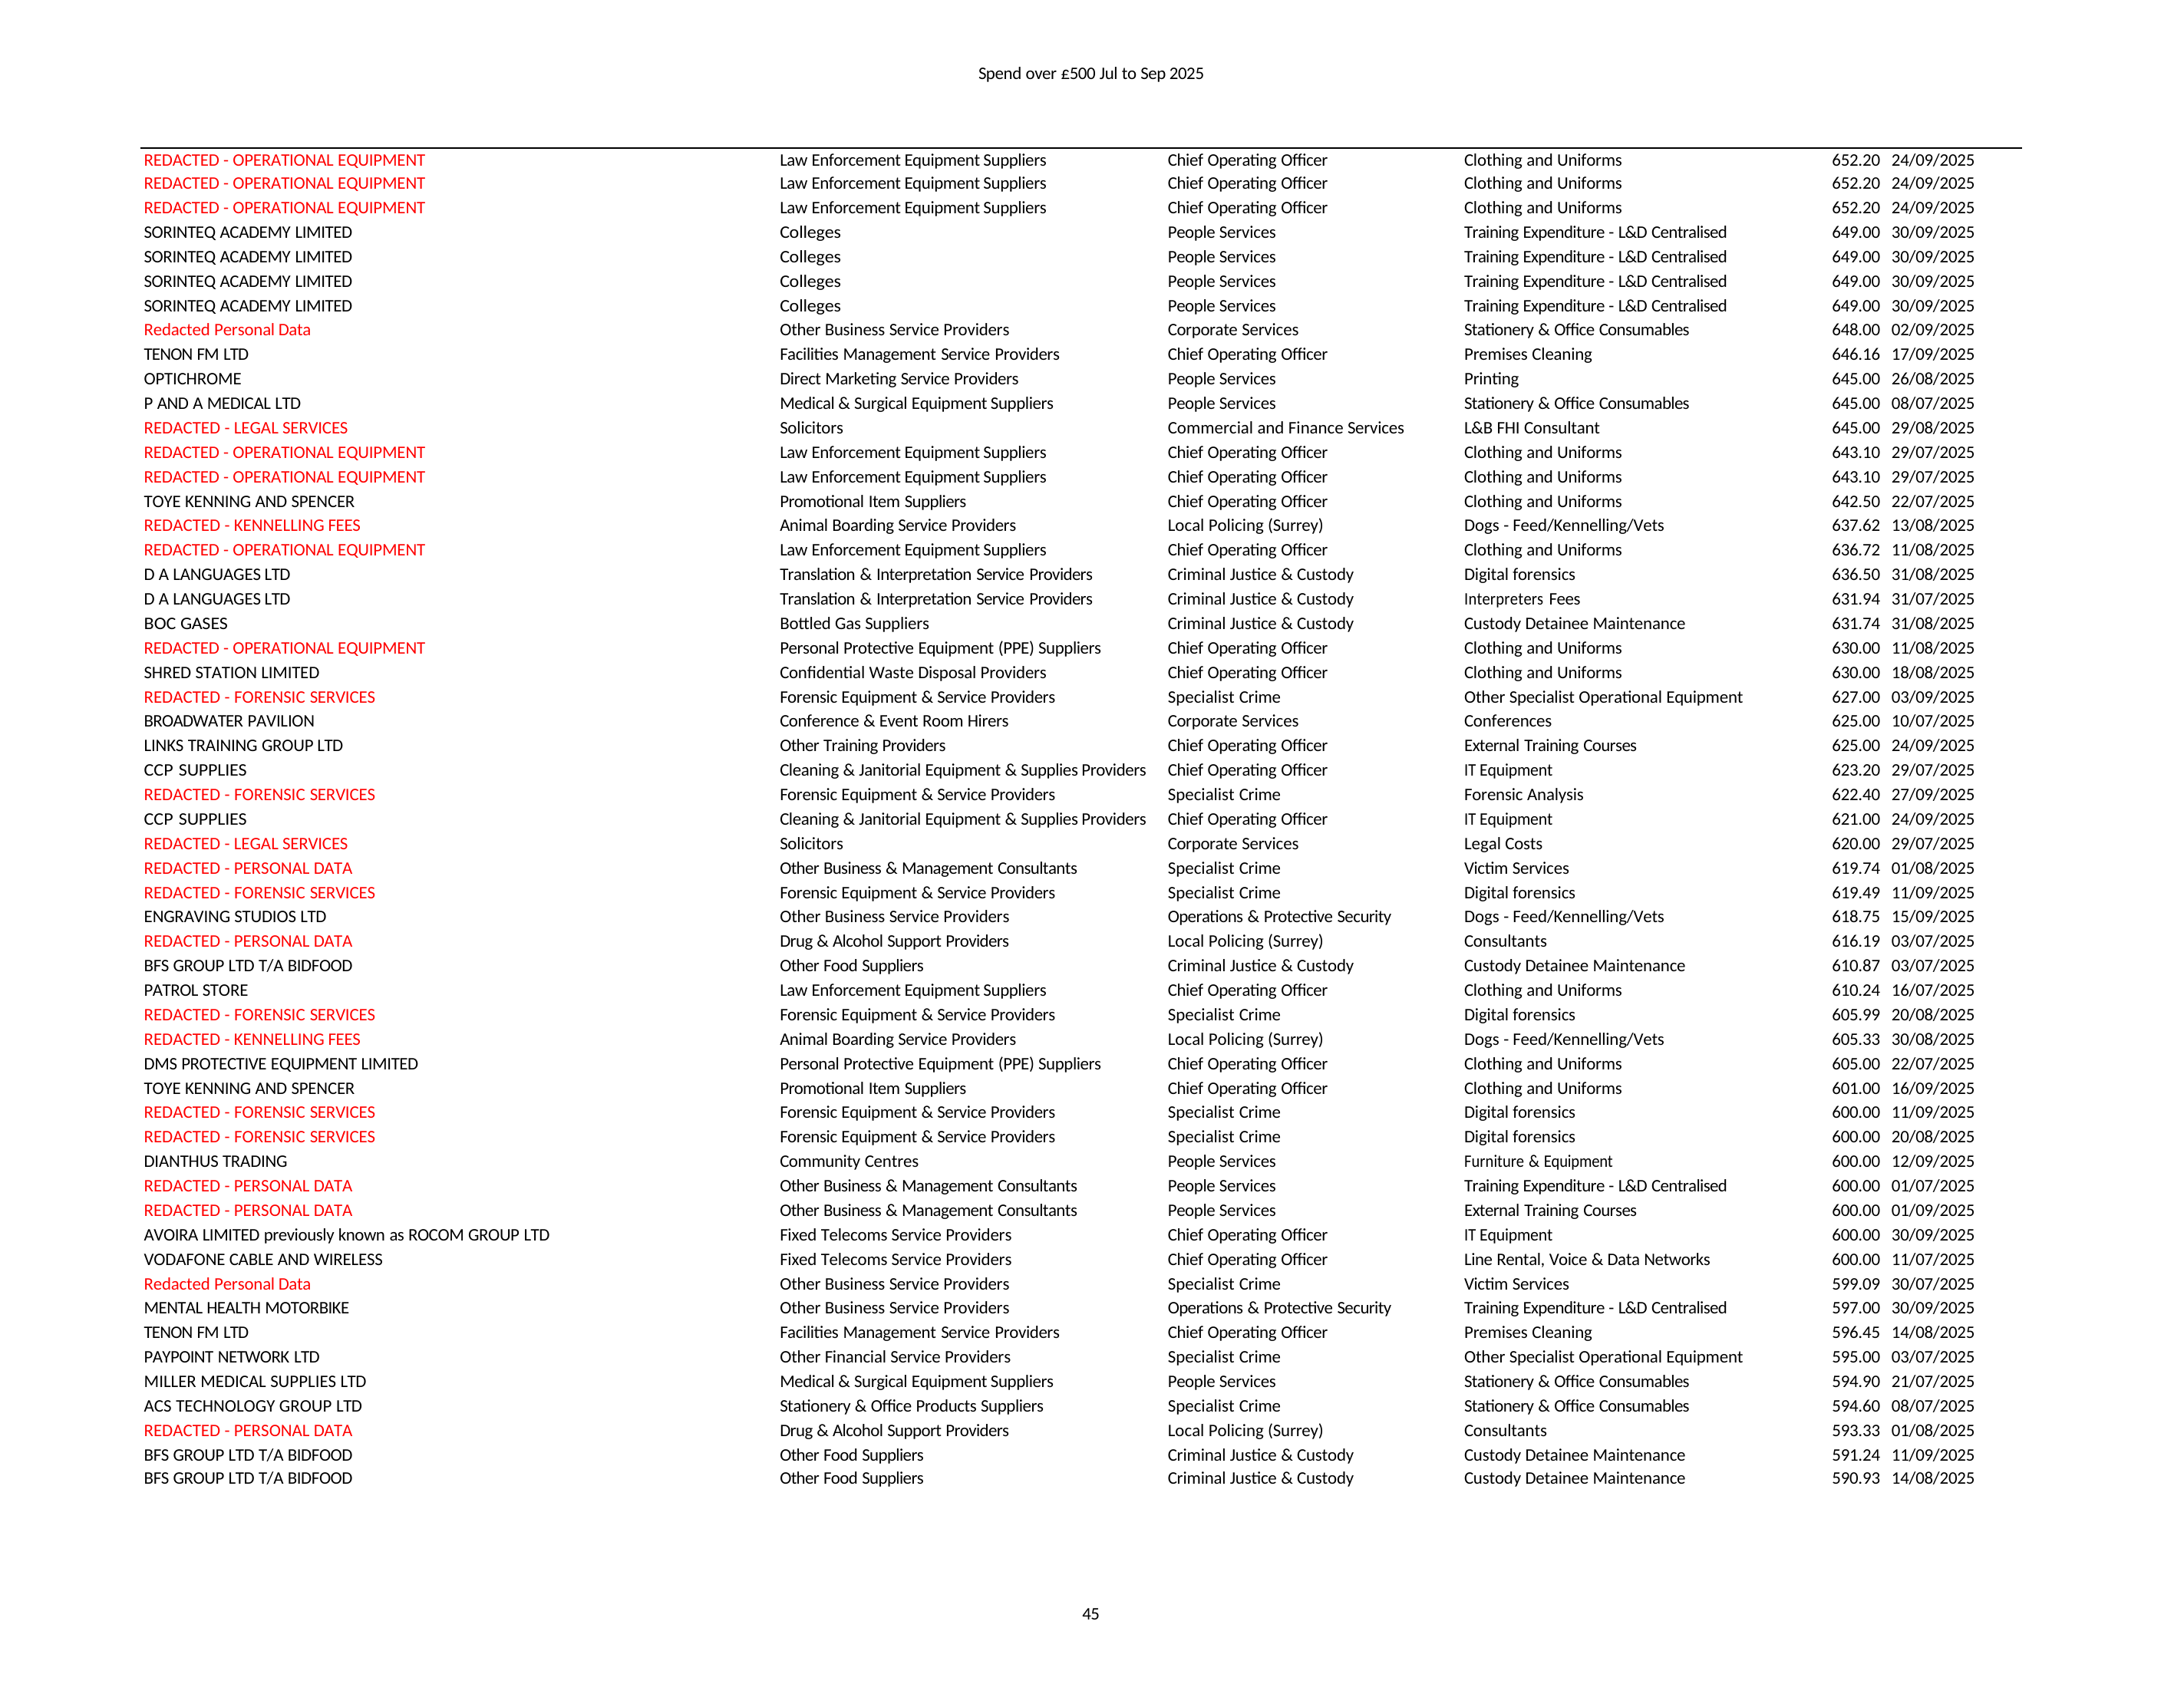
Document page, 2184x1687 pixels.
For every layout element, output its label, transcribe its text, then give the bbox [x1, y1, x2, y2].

table_cell Digital forensics [1460, 1100, 1773, 1125]
table_cell Colleges [776, 244, 1164, 269]
table_cell 01/09/2025 [1888, 1198, 2022, 1222]
table_cell 652.20 [1773, 171, 1888, 195]
table_cell 30/09/2025 [1888, 244, 2022, 269]
table_cell 29/07/2025 [1888, 831, 2022, 855]
table_cell ENGRAVING STUDIOS LTD [140, 904, 776, 929]
table_cell 03/07/2025 [1888, 929, 2022, 954]
table_cell REDACTED - PERSONAL DATA [140, 1198, 776, 1222]
table_cell 619.74 [1773, 855, 1888, 880]
table_cell 631.94 [1773, 587, 1888, 611]
table_cell 625.00 [1773, 709, 1888, 733]
table_cell 631.74 [1773, 611, 1888, 635]
table_cell 16/09/2025 [1888, 1076, 2022, 1100]
table_cell Solicitors [776, 831, 1164, 855]
table_cell REDACTED - OPERATIONAL EQUIPMENT [140, 635, 776, 660]
table_cell Law Enforcement Equipment Suppliers [776, 538, 1164, 562]
table_cell REDACTED - KENNELLING FEES [140, 1026, 776, 1051]
table_cell Medical & Surgical Equipment Suppliers [776, 1369, 1164, 1393]
table_cell Promotional Item Suppliers [776, 489, 1164, 513]
table_cell Forensic Equipment & Service Providers [776, 1100, 1164, 1125]
table_cell 15/09/2025 [1888, 904, 2022, 929]
table_cell Animal Boarding Service Providers [776, 1026, 1164, 1051]
table_cell 616.19 [1773, 929, 1888, 954]
table_cell 599.09 [1773, 1271, 1888, 1296]
table_cell People Services [1164, 219, 1460, 244]
table_cell REDACTED - OPERATIONAL EQUIPMENT [140, 196, 776, 219]
table_cell Training Expenditure - L&D Centralised [1460, 1296, 1773, 1320]
table_cell Translation & Interpretation Service Providers [776, 562, 1164, 586]
table_cell 649.00 [1773, 293, 1888, 318]
table_cell SHRED STATION LIMITED [140, 660, 776, 684]
table_cell Forensic Analysis [1460, 783, 1773, 806]
table_cell Colleges [776, 293, 1164, 318]
table_cell CCP SUPPLIES [140, 806, 776, 831]
table_cell 600.00 [1773, 1174, 1888, 1198]
table_cell Local Policing (Surrey) [1164, 929, 1460, 954]
table_cell Clothing and Uniforms [1460, 1076, 1773, 1100]
table_cell 31/08/2025 [1888, 611, 2022, 635]
table_cell 594.60 [1773, 1393, 1888, 1418]
table_cell DMS PROTECTIVE EQUIPMENT LIMITED [140, 1051, 776, 1076]
table_cell Forensic Equipment & Service Providers [776, 1125, 1164, 1149]
table_cell D A LANGUAGES LTD [140, 587, 776, 611]
table_cell Law Enforcement Equipment Suppliers [776, 149, 1164, 171]
table_cell Specialist Crime [1164, 1002, 1460, 1026]
table_cell 595.00 [1773, 1345, 1888, 1369]
table_cell 600.00 [1773, 1198, 1888, 1222]
table_cell Other Specialist Operational Equipment [1460, 684, 1773, 709]
table_cell External Training Courses [1460, 1198, 1773, 1222]
table_cell Furniture & Equipment [1460, 1149, 1773, 1173]
table_cell Local Policing (Surrey) [1164, 1418, 1460, 1442]
table_cell OPTICHROME [140, 367, 776, 390]
table_cell Victim Services [1460, 1271, 1773, 1296]
table_cell 11/08/2025 [1888, 635, 2022, 660]
table_cell 11/08/2025 [1888, 538, 2022, 562]
table_cell Law Enforcement Equipment Suppliers [776, 978, 1164, 1002]
table_cell Custody Detainee Maintenance [1460, 954, 1773, 977]
table_cell Clothing and Uniforms [1460, 440, 1773, 464]
table_cell Custody Detainee Maintenance [1460, 1442, 1773, 1467]
table_cell REDACTED - FORENSIC SERVICES [140, 1100, 776, 1125]
table_cell 31/08/2025 [1888, 562, 2022, 586]
table_cell BFS GROUP LTD T/A BIDFOOD [140, 1467, 776, 1490]
table_cell TOYE KENNING AND SPENCER [140, 489, 776, 513]
table_cell Custody Detainee Maintenance [1460, 611, 1773, 635]
table_cell VODAFONE CABLE AND WIRELESS [140, 1247, 776, 1271]
table_cell Chief Operating Officer [1164, 1051, 1460, 1076]
table_cell 600.00 [1773, 1149, 1888, 1173]
table_cell Corporate Services [1164, 318, 1460, 342]
table_cell BOC GASES [140, 611, 776, 635]
table_cell 620.00 [1773, 831, 1888, 855]
table_cell Promotional Item Suppliers [776, 1076, 1164, 1100]
table_cell Chief Operating Officer [1164, 149, 1460, 171]
table_cell 01/08/2025 [1888, 855, 2022, 880]
table_cell Other Training Providers [776, 733, 1164, 758]
table_cell 591.24 [1773, 1442, 1888, 1467]
table_cell Other Food Suppliers [776, 1442, 1164, 1467]
table_cell SORINTEQ ACADEMY LIMITED [140, 293, 776, 318]
table_cell Legal Costs [1460, 831, 1773, 855]
table_cell Redacted Personal Data [140, 318, 776, 342]
table_cell 652.20 [1773, 149, 1888, 171]
table_cell Conferences [1460, 709, 1773, 733]
table_cell DIANTHUS TRADING [140, 1149, 776, 1173]
table_cell 14/08/2025 [1888, 1467, 2022, 1490]
table_cell Digital forensics [1460, 1002, 1773, 1026]
table_cell Clothing and Uniforms [1460, 538, 1773, 562]
table_cell Training Expenditure - L&D Centralised [1460, 219, 1773, 244]
table_cell 637.62 [1773, 513, 1888, 538]
table_cell Digital forensics [1460, 1125, 1773, 1149]
table_cell 11/07/2025 [1888, 1247, 2022, 1271]
table_cell People Services [1164, 293, 1460, 318]
table_cell Clothing and Uniforms [1460, 149, 1773, 171]
table_cell 11/09/2025 [1888, 1100, 2022, 1125]
table_cell 627.00 [1773, 684, 1888, 709]
table_cell 30/07/2025 [1888, 1271, 2022, 1296]
table_cell 29/07/2025 [1888, 758, 2022, 782]
table_cell Training Expenditure - L&D Centralised [1460, 293, 1773, 318]
table_cell IT Equipment [1460, 758, 1773, 782]
table_cell REDACTED - OPERATIONAL EQUIPMENT [140, 149, 776, 171]
table_cell REDACTED - PERSONAL DATA [140, 1174, 776, 1198]
table_cell Law Enforcement Equipment Suppliers [776, 440, 1164, 464]
table_cell Chief Operating Officer [1164, 342, 1460, 367]
table_cell Other Business Service Providers [776, 1271, 1164, 1296]
table_cell Law Enforcement Equipment Suppliers [776, 464, 1164, 489]
table_cell 600.00 [1773, 1100, 1888, 1125]
table_cell CCP SUPPLIES [140, 758, 776, 782]
table_cell 601.00 [1773, 1076, 1888, 1100]
table_cell REDACTED - KENNELLING FEES [140, 513, 776, 538]
table_cell Law Enforcement Equipment Suppliers [776, 171, 1164, 195]
table_cell Consultants [1460, 1418, 1773, 1442]
table_cell Training Expenditure - L&D Centralised [1460, 244, 1773, 269]
table_cell Stationery & Office Consumables [1460, 1393, 1773, 1418]
table_cell External Training Courses [1460, 733, 1773, 758]
table_cell 29/08/2025 [1888, 415, 2022, 440]
table_cell Chief Operating Officer [1164, 978, 1460, 1002]
table_cell 636.72 [1773, 538, 1888, 562]
table_cell 645.00 [1773, 391, 1888, 415]
table_cell Chief Operating Officer [1164, 1320, 1460, 1345]
table_cell Cleaning & Janitorial Equipment & Supplies Providers [776, 806, 1164, 831]
table_cell Clothing and Uniforms [1460, 660, 1773, 684]
table_cell SORINTEQ ACADEMY LIMITED [140, 219, 776, 244]
table_cell 636.50 [1773, 562, 1888, 586]
table_cell Other Food Suppliers [776, 1467, 1164, 1490]
table_cell 29/07/2025 [1888, 464, 2022, 489]
table_cell Other Business Service Providers [776, 1296, 1164, 1320]
table_cell 24/09/2025 [1888, 149, 2022, 171]
table_cell Custody Detainee Maintenance [1460, 1467, 1773, 1490]
table_cell Colleges [776, 269, 1164, 293]
table_cell 13/08/2025 [1888, 513, 2022, 538]
table_cell Chief Operating Officer [1164, 171, 1460, 195]
table_cell Consultants [1460, 929, 1773, 954]
table_cell PATROL STORE [140, 978, 776, 1002]
table_cell 20/08/2025 [1888, 1002, 2022, 1026]
table_cell REDACTED - OPERATIONAL EQUIPMENT [140, 464, 776, 489]
table_cell Specialist Crime [1164, 1393, 1460, 1418]
table_cell Criminal Justice & Custody [1164, 611, 1460, 635]
table_cell 605.33 [1773, 1026, 1888, 1051]
table_cell Clothing and Uniforms [1460, 978, 1773, 1002]
table_cell 24/09/2025 [1888, 733, 2022, 758]
table_cell Dogs - Feed/Kennelling/Vets [1460, 513, 1773, 538]
table_cell SORINTEQ ACADEMY LIMITED [140, 269, 776, 293]
table_cell People Services [1164, 269, 1460, 293]
table_cell REDACTED - OPERATIONAL EQUIPMENT [140, 171, 776, 195]
table_cell 20/08/2025 [1888, 1125, 2022, 1149]
table_cell Local Policing (Surrey) [1164, 513, 1460, 538]
table_cell Chief Operating Officer [1164, 489, 1460, 513]
table_cell 02/09/2025 [1888, 318, 2022, 342]
table_cell 22/07/2025 [1888, 1051, 2022, 1076]
table_cell Chief Operating Officer [1164, 464, 1460, 489]
table_cell 630.00 [1773, 635, 1888, 660]
table_cell Animal Boarding Service Providers [776, 513, 1164, 538]
table_cell Confidential Waste Disposal Providers [776, 660, 1164, 684]
table_cell Personal Protective Equipment (PPE) Suppliers [776, 1051, 1164, 1076]
table_cell Training Expenditure - L&D Centralised [1460, 269, 1773, 293]
table_cell 600.00 [1773, 1222, 1888, 1247]
table_cell Medical & Surgical Equipment Suppliers [776, 391, 1164, 415]
table_cell 643.10 [1773, 440, 1888, 464]
table_cell Other Financial Service Providers [776, 1345, 1164, 1369]
table_cell REDACTED - FORENSIC SERVICES [140, 783, 776, 806]
table_cell Chief Operating Officer [1164, 440, 1460, 464]
table_cell Clothing and Uniforms [1460, 196, 1773, 219]
table_cell Line Rental, Voice & Data Networks [1460, 1247, 1773, 1271]
table_cell 14/08/2025 [1888, 1320, 2022, 1345]
table_cell 30/09/2025 [1888, 269, 2022, 293]
table_cell Community Centres [776, 1149, 1164, 1173]
table_cell 27/09/2025 [1888, 783, 2022, 806]
table_cell Other Business & Management Consultants [776, 855, 1164, 880]
table_cell 649.00 [1773, 244, 1888, 269]
table_cell Digital forensics [1460, 562, 1773, 586]
table_cell 03/07/2025 [1888, 1345, 2022, 1369]
table_cell People Services [1164, 367, 1460, 390]
table_cell PAYPOINT NETWORK LTD [140, 1345, 776, 1369]
table_cell Commercial and Finance Services [1164, 415, 1460, 440]
table_cell Stationery & Office Products Suppliers [776, 1393, 1164, 1418]
table_cell 622.40 [1773, 783, 1888, 806]
table_cell Conference & Event Room Hirers [776, 709, 1164, 733]
table_cell 594.90 [1773, 1369, 1888, 1393]
table_cell LINKS TRAINING GROUP LTD [140, 733, 776, 758]
table_cell 605.00 [1773, 1051, 1888, 1076]
table_cell People Services [1164, 1149, 1460, 1173]
table_cell 30/09/2025 [1888, 219, 2022, 244]
table_cell 610.24 [1773, 978, 1888, 1002]
table_cell 30/08/2025 [1888, 1026, 2022, 1051]
table_cell Local Policing (Surrey) [1164, 1026, 1460, 1051]
table_cell Chief Operating Officer [1164, 1247, 1460, 1271]
table_cell BFS GROUP LTD T/A BIDFOOD [140, 1442, 776, 1467]
table_cell Chief Operating Officer [1164, 635, 1460, 660]
table_cell L&B FHI Consultant [1460, 415, 1773, 440]
table_cell Criminal Justice & Custody [1164, 954, 1460, 977]
table_cell Criminal Justice & Custody [1164, 587, 1460, 611]
table_cell Personal Protective Equipment (PPE) Suppliers [776, 635, 1164, 660]
table_cell 30/09/2025 [1888, 1222, 2022, 1247]
table_cell Other Food Suppliers [776, 954, 1164, 977]
table_cell REDACTED - OPERATIONAL EQUIPMENT [140, 538, 776, 562]
table_cell 645.00 [1773, 415, 1888, 440]
table_cell REDACTED - LEGAL SERVICES [140, 831, 776, 855]
table_cell Drug & Alcohol Support Providers [776, 1418, 1164, 1442]
table_cell Colleges [776, 219, 1164, 244]
table_cell 03/09/2025 [1888, 684, 2022, 709]
table_cell Other Specialist Operational Equipment [1460, 1345, 1773, 1369]
table_cell Stationery & Office Consumables [1460, 1369, 1773, 1393]
table_cell 24/09/2025 [1888, 806, 2022, 831]
table_cell IT Equipment [1460, 1222, 1773, 1247]
table_cell People Services [1164, 1198, 1460, 1222]
table_cell 11/09/2025 [1888, 1442, 2022, 1467]
table_cell Specialist Crime [1164, 1345, 1460, 1369]
table_cell Forensic Equipment & Service Providers [776, 783, 1164, 806]
table_cell Forensic Equipment & Service Providers [776, 684, 1164, 709]
table_cell REDACTED - FORENSIC SERVICES [140, 684, 776, 709]
table_cell Specialist Crime [1164, 880, 1460, 904]
table_cell 16/07/2025 [1888, 978, 2022, 1002]
table_cell Stationery & Office Consumables [1460, 391, 1773, 415]
table_cell Facilities Management Service Providers [776, 1320, 1164, 1345]
table_cell Criminal Justice & Custody [1164, 1442, 1460, 1467]
table_cell 01/08/2025 [1888, 1418, 2022, 1442]
table_cell 610.87 [1773, 954, 1888, 977]
table_cell MILLER MEDICAL SUPPLIES LTD [140, 1369, 776, 1393]
table_cell Drug & Alcohol Support Providers [776, 929, 1164, 954]
table_cell IT Equipment [1460, 806, 1773, 831]
table_cell Solicitors [776, 415, 1164, 440]
table_cell Chief Operating Officer [1164, 733, 1460, 758]
table_cell 03/07/2025 [1888, 954, 2022, 977]
table_cell Premises Cleaning [1460, 1320, 1773, 1345]
table_cell Chief Operating Officer [1164, 538, 1460, 562]
table_cell 18/08/2025 [1888, 660, 2022, 684]
table_cell Other Business Service Providers [776, 318, 1164, 342]
table_cell Dogs - Feed/Kennelling/Vets [1460, 904, 1773, 929]
table_cell Redacted Personal Data [140, 1271, 776, 1296]
table_cell 625.00 [1773, 733, 1888, 758]
table_cell Cleaning & Janitorial Equipment & Supplies Providers [776, 758, 1164, 782]
table_cell 01/07/2025 [1888, 1174, 2022, 1198]
table_cell 649.00 [1773, 269, 1888, 293]
table_cell Premises Cleaning [1460, 342, 1773, 367]
table_cell Clothing and Uniforms [1460, 635, 1773, 660]
table_cell P AND A MEDICAL LTD [140, 391, 776, 415]
table_cell 21/07/2025 [1888, 1369, 2022, 1393]
table_cell Bottled Gas Suppliers [776, 611, 1164, 635]
table_cell Training Expenditure - L&D Centralised [1460, 1174, 1773, 1198]
table_cell Chief Operating Officer [1164, 758, 1460, 782]
table_cell 24/09/2025 [1888, 171, 2022, 195]
table_cell 24/09/2025 [1888, 196, 2022, 219]
table_cell Criminal Justice & Custody [1164, 1467, 1460, 1490]
table_cell 619.49 [1773, 880, 1888, 904]
table_cell ACS TECHNOLOGY GROUP LTD [140, 1393, 776, 1418]
table_cell Chief Operating Officer [1164, 196, 1460, 219]
table_cell Digital forensics [1460, 880, 1773, 904]
table_cell Corporate Services [1164, 709, 1460, 733]
table_cell 618.75 [1773, 904, 1888, 929]
table_cell REDACTED - FORENSIC SERVICES [140, 1002, 776, 1026]
table_cell D A LANGUAGES LTD [140, 562, 776, 586]
table_cell Specialist Crime [1164, 684, 1460, 709]
table_cell 642.50 [1773, 489, 1888, 513]
table_cell Clothing and Uniforms [1460, 489, 1773, 513]
table_cell Corporate Services [1164, 831, 1460, 855]
table_cell 590.93 [1773, 1467, 1888, 1490]
table_cell Law Enforcement Equipment Suppliers [776, 196, 1164, 219]
table_cell REDACTED - PERSONAL DATA [140, 855, 776, 880]
table_cell Fixed Telecoms Service Providers [776, 1222, 1164, 1247]
table_cell Printing [1460, 367, 1773, 390]
table_cell 08/07/2025 [1888, 1393, 2022, 1418]
table_cell 643.10 [1773, 464, 1888, 489]
table_cell Specialist Crime [1164, 1125, 1460, 1149]
table_cell Direct Marketing Service Providers [776, 367, 1164, 390]
table_cell Interpreters Fees [1460, 587, 1773, 611]
table_cell 645.00 [1773, 367, 1888, 390]
table_cell Other Business Service Providers [776, 904, 1164, 929]
table_cell REDACTED - FORENSIC SERVICES [140, 880, 776, 904]
table_cell Operations & Protective Security [1164, 1296, 1460, 1320]
table_cell SORINTEQ ACADEMY LIMITED [140, 244, 776, 269]
table_cell Fixed Telecoms Service Providers [776, 1247, 1164, 1271]
table_cell Dogs - Feed/Kennelling/Vets [1460, 1026, 1773, 1051]
table_cell AVOIRA LIMITED previously known as ROCOM GROUP LTD [140, 1222, 776, 1247]
table_cell Specialist Crime [1164, 1271, 1460, 1296]
table_cell Chief Operating Officer [1164, 1076, 1460, 1100]
table_cell 30/09/2025 [1888, 293, 2022, 318]
table_cell 29/07/2025 [1888, 440, 2022, 464]
table_cell Other Business & Management Consultants [776, 1198, 1164, 1222]
table_cell TOYE KENNING AND SPENCER [140, 1076, 776, 1100]
table_cell Chief Operating Officer [1164, 1222, 1460, 1247]
table_cell Chief Operating Officer [1164, 660, 1460, 684]
table_cell 649.00 [1773, 219, 1888, 244]
table_cell People Services [1164, 244, 1460, 269]
table_cell 596.45 [1773, 1320, 1888, 1345]
table_cell TENON FM LTD [140, 342, 776, 367]
table_cell 17/09/2025 [1888, 342, 2022, 367]
table_cell People Services [1164, 391, 1460, 415]
table_cell People Services [1164, 1369, 1460, 1393]
table_cell 08/07/2025 [1888, 391, 2022, 415]
table_cell 11/09/2025 [1888, 880, 2022, 904]
table_cell 623.20 [1773, 758, 1888, 782]
table_cell 600.00 [1773, 1125, 1888, 1149]
table_cell 26/08/2025 [1888, 367, 2022, 390]
table_cell Victim Services [1460, 855, 1773, 880]
table_cell Forensic Equipment & Service Providers [776, 1002, 1164, 1026]
table_cell Specialist Crime [1164, 1100, 1460, 1125]
table_cell 621.00 [1773, 806, 1888, 831]
table_cell BFS GROUP LTD T/A BIDFOOD [140, 954, 776, 977]
table_cell MENTAL HEALTH MOTORBIKE [140, 1296, 776, 1320]
table_cell 597.00 [1773, 1296, 1888, 1320]
table_cell People Services [1164, 1174, 1460, 1198]
table_cell 652.20 [1773, 196, 1888, 219]
table_cell 605.99 [1773, 1002, 1888, 1026]
table_cell 10/07/2025 [1888, 709, 2022, 733]
table_cell REDACTED - LEGAL SERVICES [140, 415, 776, 440]
table_cell Facilities Management Service Providers [776, 342, 1164, 367]
table_cell Stationery & Office Consumables [1460, 318, 1773, 342]
table_cell 22/07/2025 [1888, 489, 2022, 513]
table_cell Specialist Crime [1164, 783, 1460, 806]
table_cell Other Business & Management Consultants [776, 1174, 1164, 1198]
table_cell Specialist Crime [1164, 855, 1460, 880]
table_cell REDACTED - OPERATIONAL EQUIPMENT [140, 440, 776, 464]
table_cell 31/07/2025 [1888, 587, 2022, 611]
table_cell 646.16 [1773, 342, 1888, 367]
table_cell BROADWATER PAVILION [140, 709, 776, 733]
table_cell Translation & Interpretation Service Providers [776, 587, 1164, 611]
table_cell Criminal Justice & Custody [1164, 562, 1460, 586]
table_cell Clothing and Uniforms [1460, 171, 1773, 195]
table_cell Forensic Equipment & Service Providers [776, 880, 1164, 904]
table_cell Clothing and Uniforms [1460, 1051, 1773, 1076]
table_cell 648.00 [1773, 318, 1888, 342]
table_cell 30/09/2025 [1888, 1296, 2022, 1320]
table_cell Clothing and Uniforms [1460, 464, 1773, 489]
table_cell REDACTED - PERSONAL DATA [140, 1418, 776, 1442]
table_cell Operations & Protective Security [1164, 904, 1460, 929]
table_cell 593.33 [1773, 1418, 1888, 1442]
table_cell REDACTED - PERSONAL DATA [140, 929, 776, 954]
table_cell 600.00 [1773, 1247, 1888, 1271]
table_cell Chief Operating Officer [1164, 806, 1460, 831]
table_cell 12/09/2025 [1888, 1149, 2022, 1173]
table_cell REDACTED - FORENSIC SERVICES [140, 1125, 776, 1149]
table_cell TENON FM LTD [140, 1320, 776, 1345]
table_cell 630.00 [1773, 660, 1888, 684]
